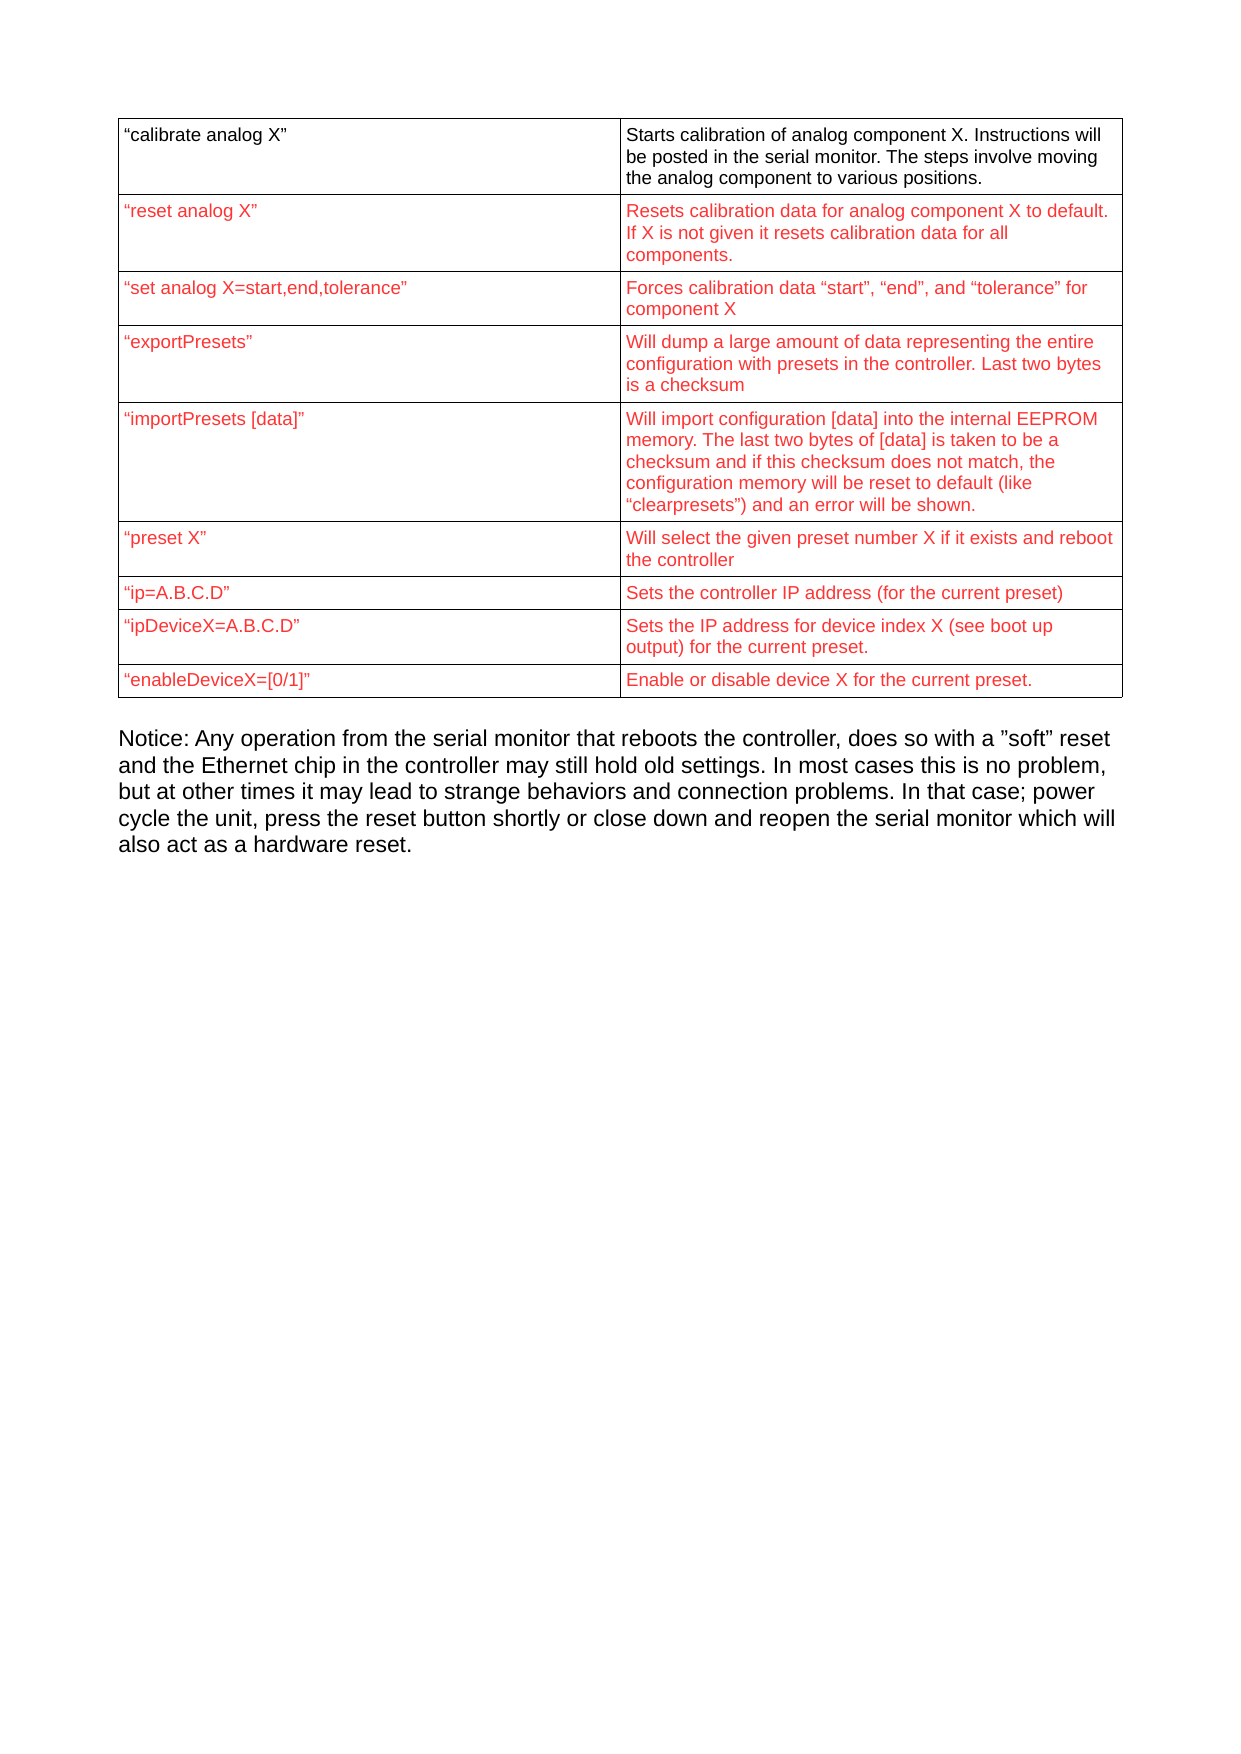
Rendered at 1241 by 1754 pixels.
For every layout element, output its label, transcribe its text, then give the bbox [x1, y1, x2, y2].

table_cell “reset analog X” [119, 195, 620, 271]
table_cell “set analog X=start,end,tolerance” [119, 272, 620, 325]
table_cell Will dump a large amount of data representing the entire configuration with presets in the controller. Last two bytes is a checksum [621, 326, 1122, 402]
table_cell “calibrate analog X” [119, 119, 620, 194]
table_cell Will import configuration [data] into the internal EEPROM memory. The last two bytes of [data] is taken to be a checksum and if this checksum does not match, the configuration memory will be reset to default (like “clearpresets”) and an error will be shown. [621, 403, 1122, 521]
table_cell Sets the controller IP address (for the current preset) [621, 577, 1122, 609]
text Notice: Any operation from the serial monitor that reboots the controller, does so with a ”soft” reset and the Ethernet chip in the controller may still hold old settings. In most cases this is no problem, but at other times it may lead to strange behaviors and connection problems. In that case; power cycle the unit, press the reset button shortly or close down and reopen the serial monitor which will also act as a hardware reset. [118, 725, 1122, 857]
table_cell Forces calibration data “start”, “end”, and “tolerance” for component X [621, 272, 1122, 325]
table_cell Sets the IP address for device index X (see boot up output) for the current preset. [621, 610, 1122, 663]
table_cell “exportPresets” [119, 326, 620, 402]
table_cell Starts calibration of analog component X. Instructions will be posted in the serial monitor. The steps involve moving the analog component to various positions. [621, 119, 1122, 194]
table_cell “importPresets [data]” [119, 403, 620, 521]
table_cell “enableDeviceX=[0/1]” [119, 665, 620, 697]
table_cell Enable or disable device X for the current preset. [621, 665, 1122, 697]
table_cell “ipDeviceX=A.B.C.D” [119, 610, 620, 663]
table_cell Resets calibration data for analog component X to default. If X is not given it resets calibration data for all components. [621, 195, 1122, 271]
table_cell “preset X” [119, 522, 620, 576]
table_cell “ip=A.B.C.D” [119, 577, 620, 609]
table_cell Will select the given preset number X if it exists and reboot the controller [621, 522, 1122, 576]
